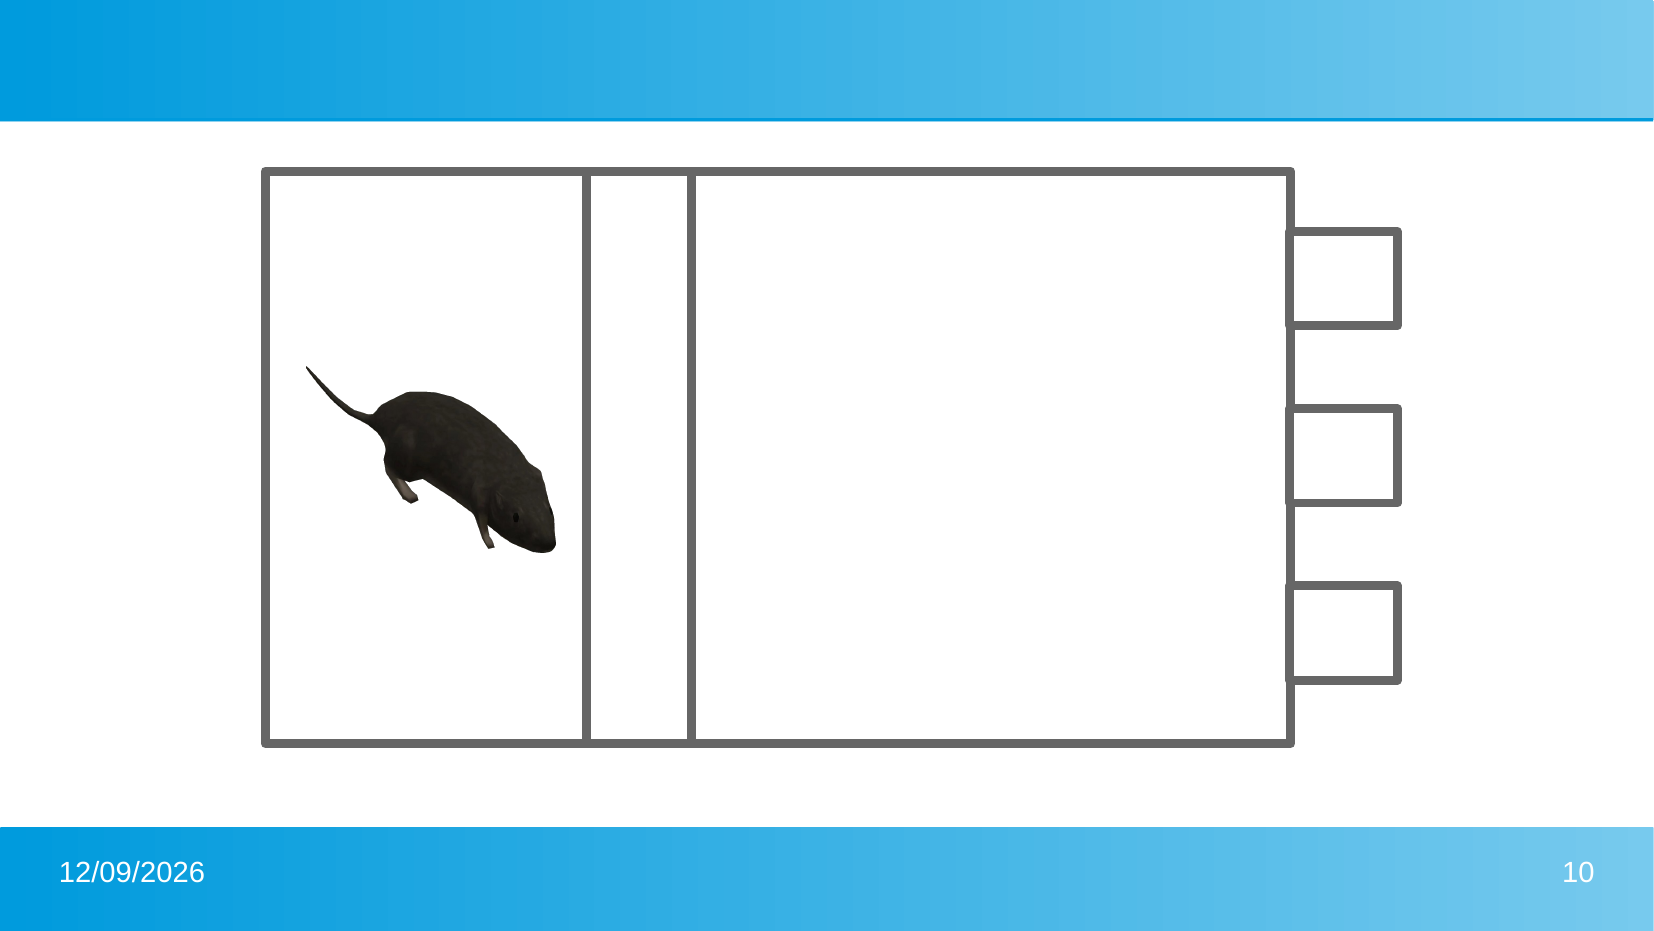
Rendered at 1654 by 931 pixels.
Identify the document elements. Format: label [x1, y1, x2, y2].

text_box [265, 171, 1398, 744]
picture [306, 366, 556, 553]
